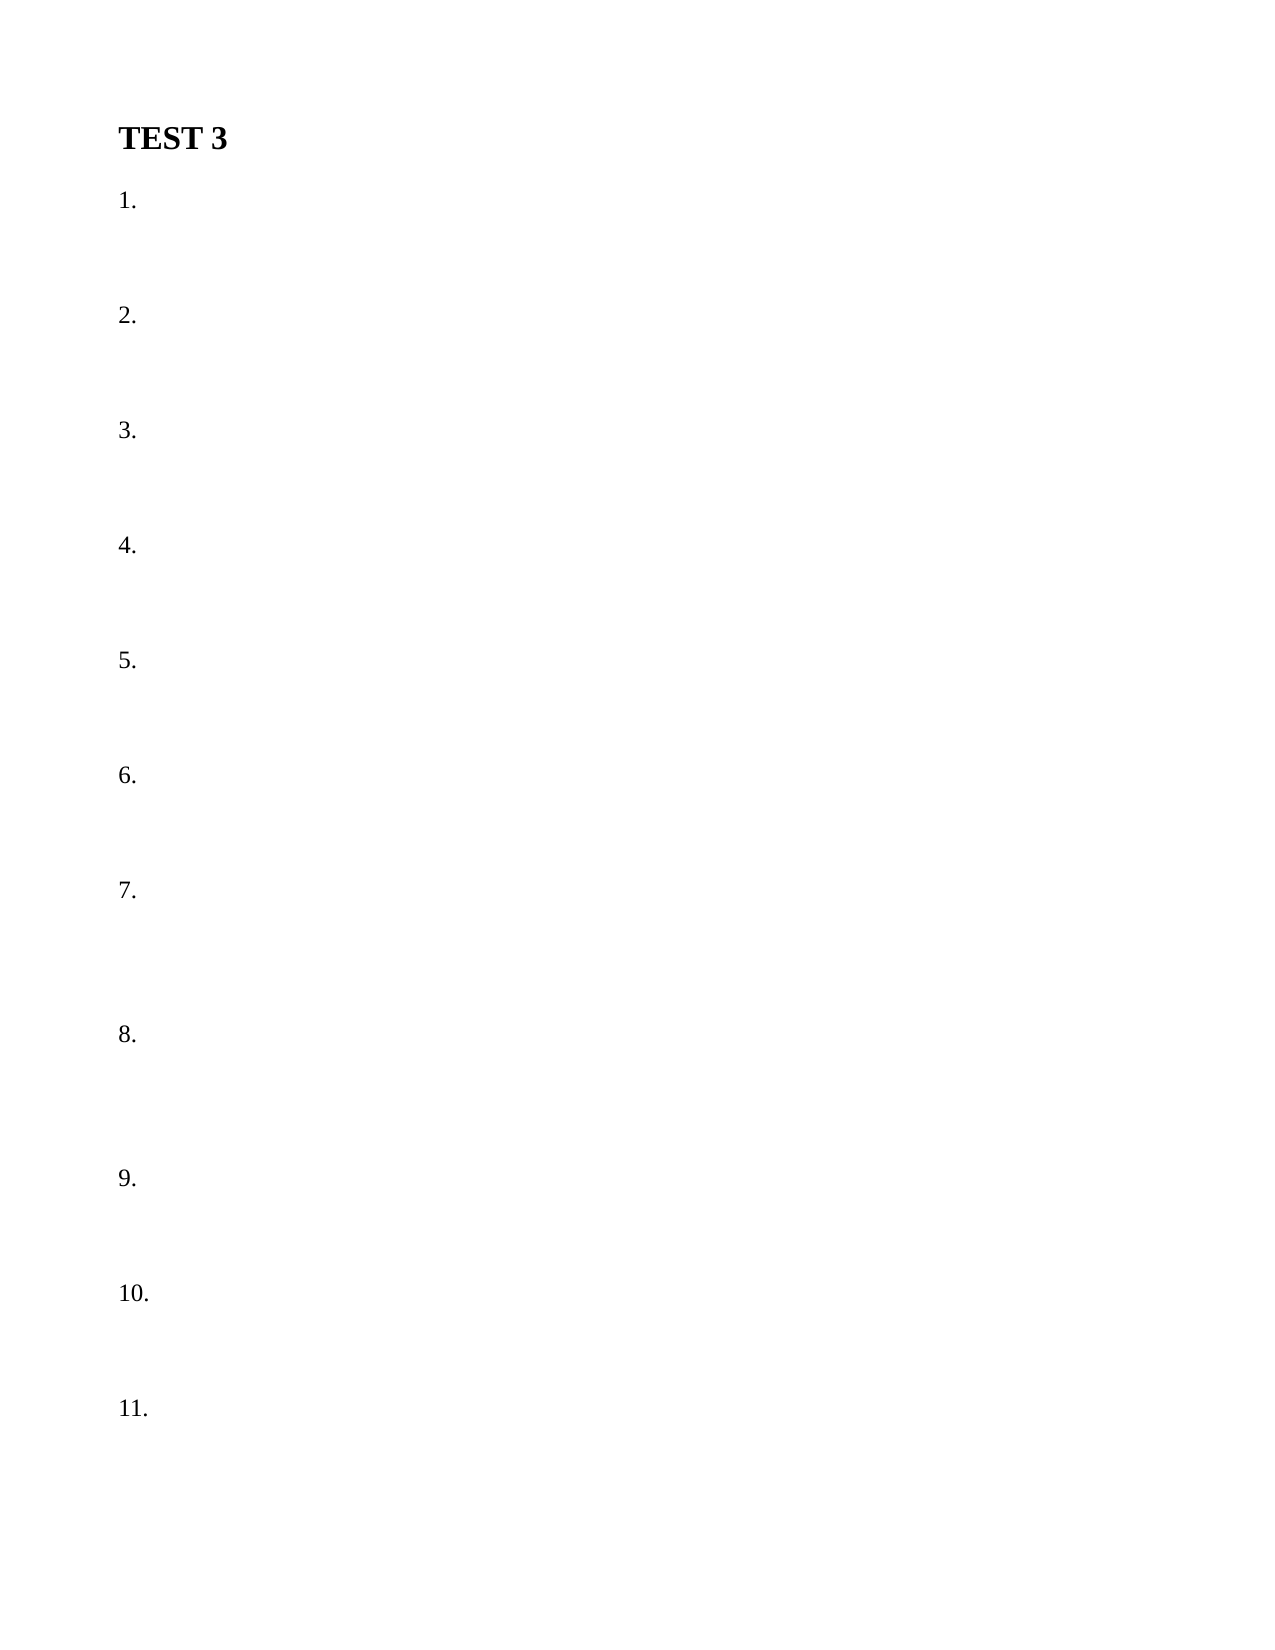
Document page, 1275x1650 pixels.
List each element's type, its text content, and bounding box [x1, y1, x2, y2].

text 9. [118, 1163, 1157, 1191]
text 8. [118, 1019, 1157, 1048]
text 11. [118, 1393, 1157, 1421]
text 7. [118, 875, 1157, 904]
text 3. [118, 415, 1157, 444]
text 1. [118, 185, 1157, 214]
text 4. [118, 530, 1157, 559]
text 6. [118, 760, 1157, 789]
text 10. [118, 1278, 1157, 1306]
text 5. [118, 645, 1157, 674]
text 2. [118, 300, 1157, 329]
text TEST 3 [118, 118, 1157, 156]
